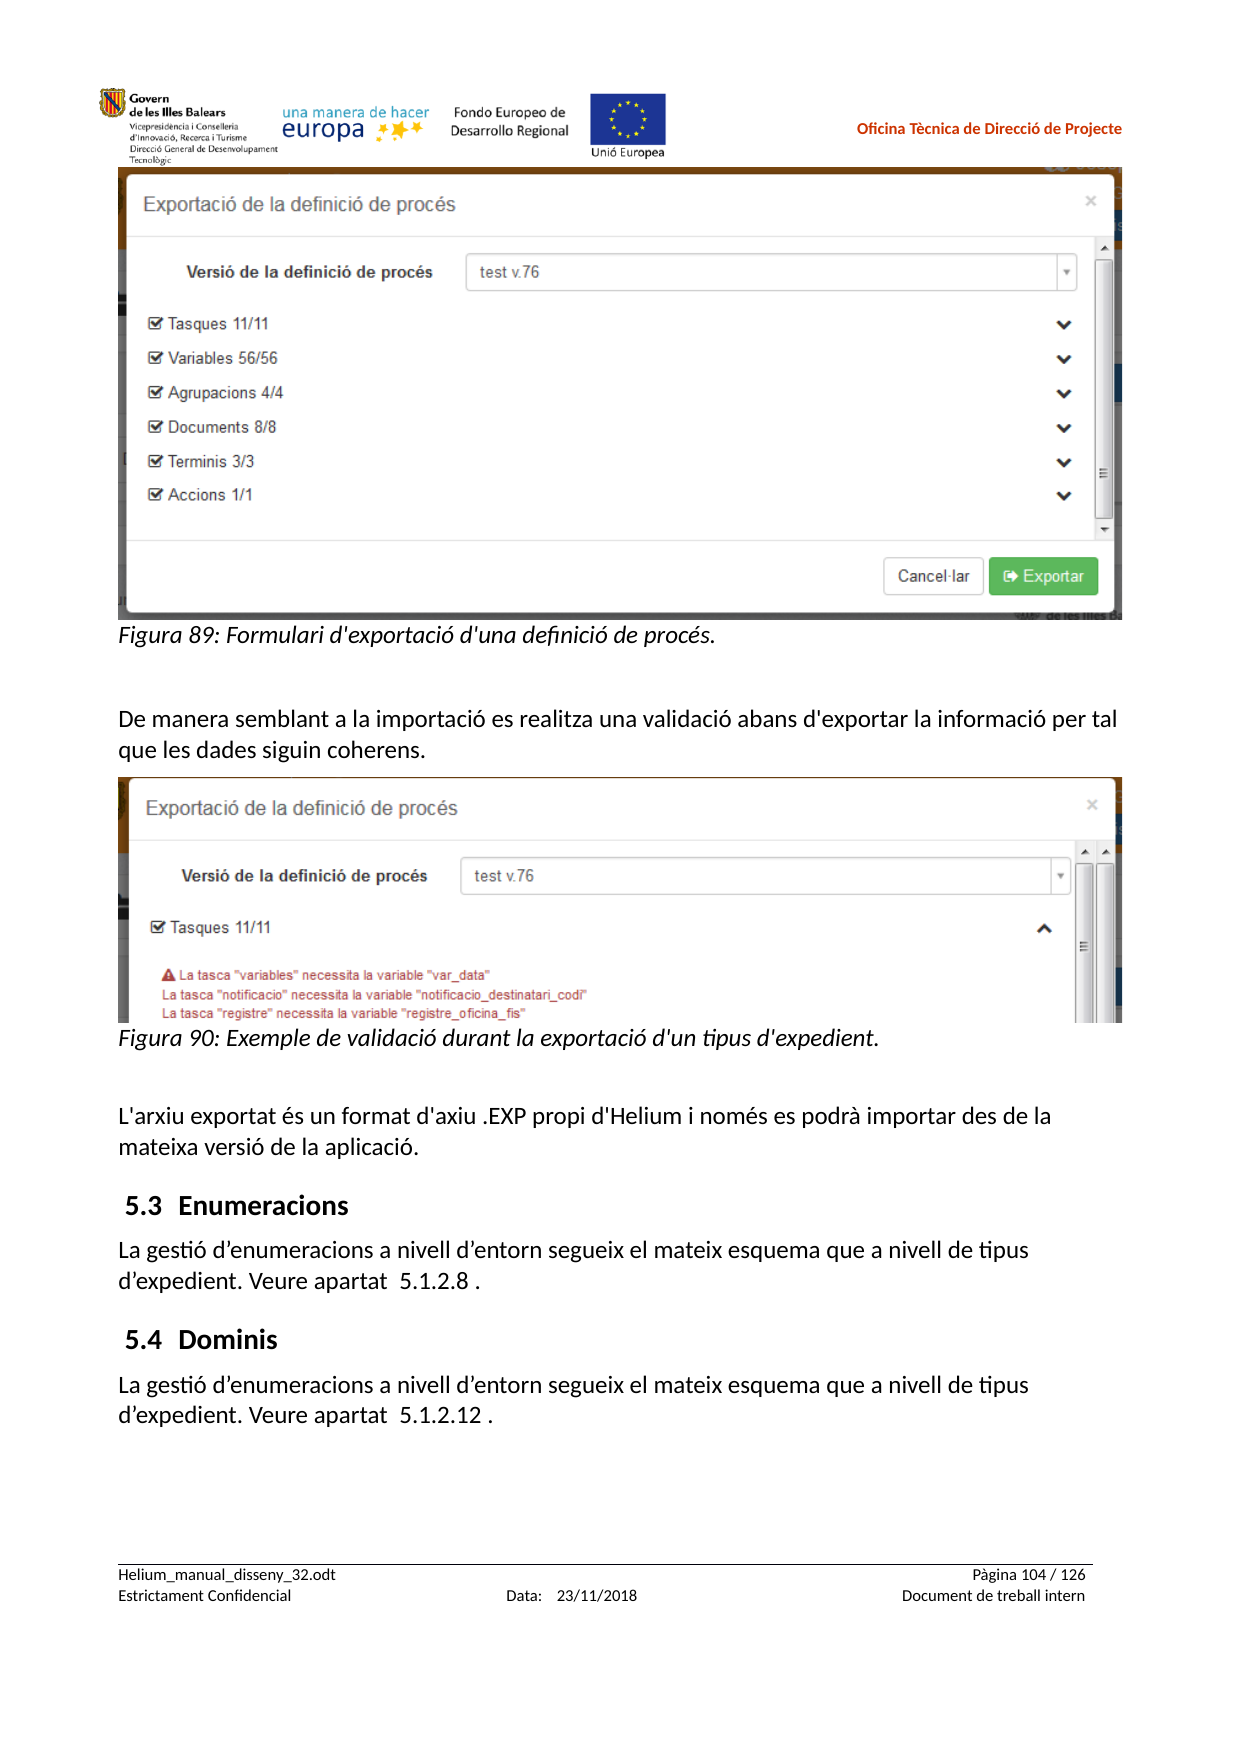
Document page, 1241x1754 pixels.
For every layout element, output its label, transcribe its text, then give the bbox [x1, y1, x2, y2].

text Figura 89: Formulari d'exportació d'una definició de procés. [118, 620, 1122, 650]
text De manera semblant a la importació es realitza una validació abans d'exportar la informació per tal que les dades siguin coherens. [118, 704, 1122, 765]
subtitle Dominis [118, 1321, 1122, 1356]
subtitle Enumeracions [118, 1187, 1122, 1222]
picture [118, 167, 1123, 620]
text Figura 90: Exemple de validació durant la exportació d'un tipus d'expedient. [118, 1023, 1122, 1053]
picture [118, 777, 1123, 1023]
text La gestió d’enumeracions a nivell d’entorn segueix el mateix esquema que a nivell de tipus d’expedient. Veure apartat 5.1.2.8. [118, 1235, 1122, 1296]
picture [99, 87, 668, 166]
text La gestió d’enumeracions a nivell d’entorn segueix el mateix esquema que a nivell de tipus d’expedient. Veure apartat 5.1.2.12. [118, 1369, 1122, 1430]
text L'arxiu exportat és un format d'axiu .EXP propi d'Helium i només es podrà importar des de la mateixa versió de la aplicació. [118, 1101, 1122, 1162]
